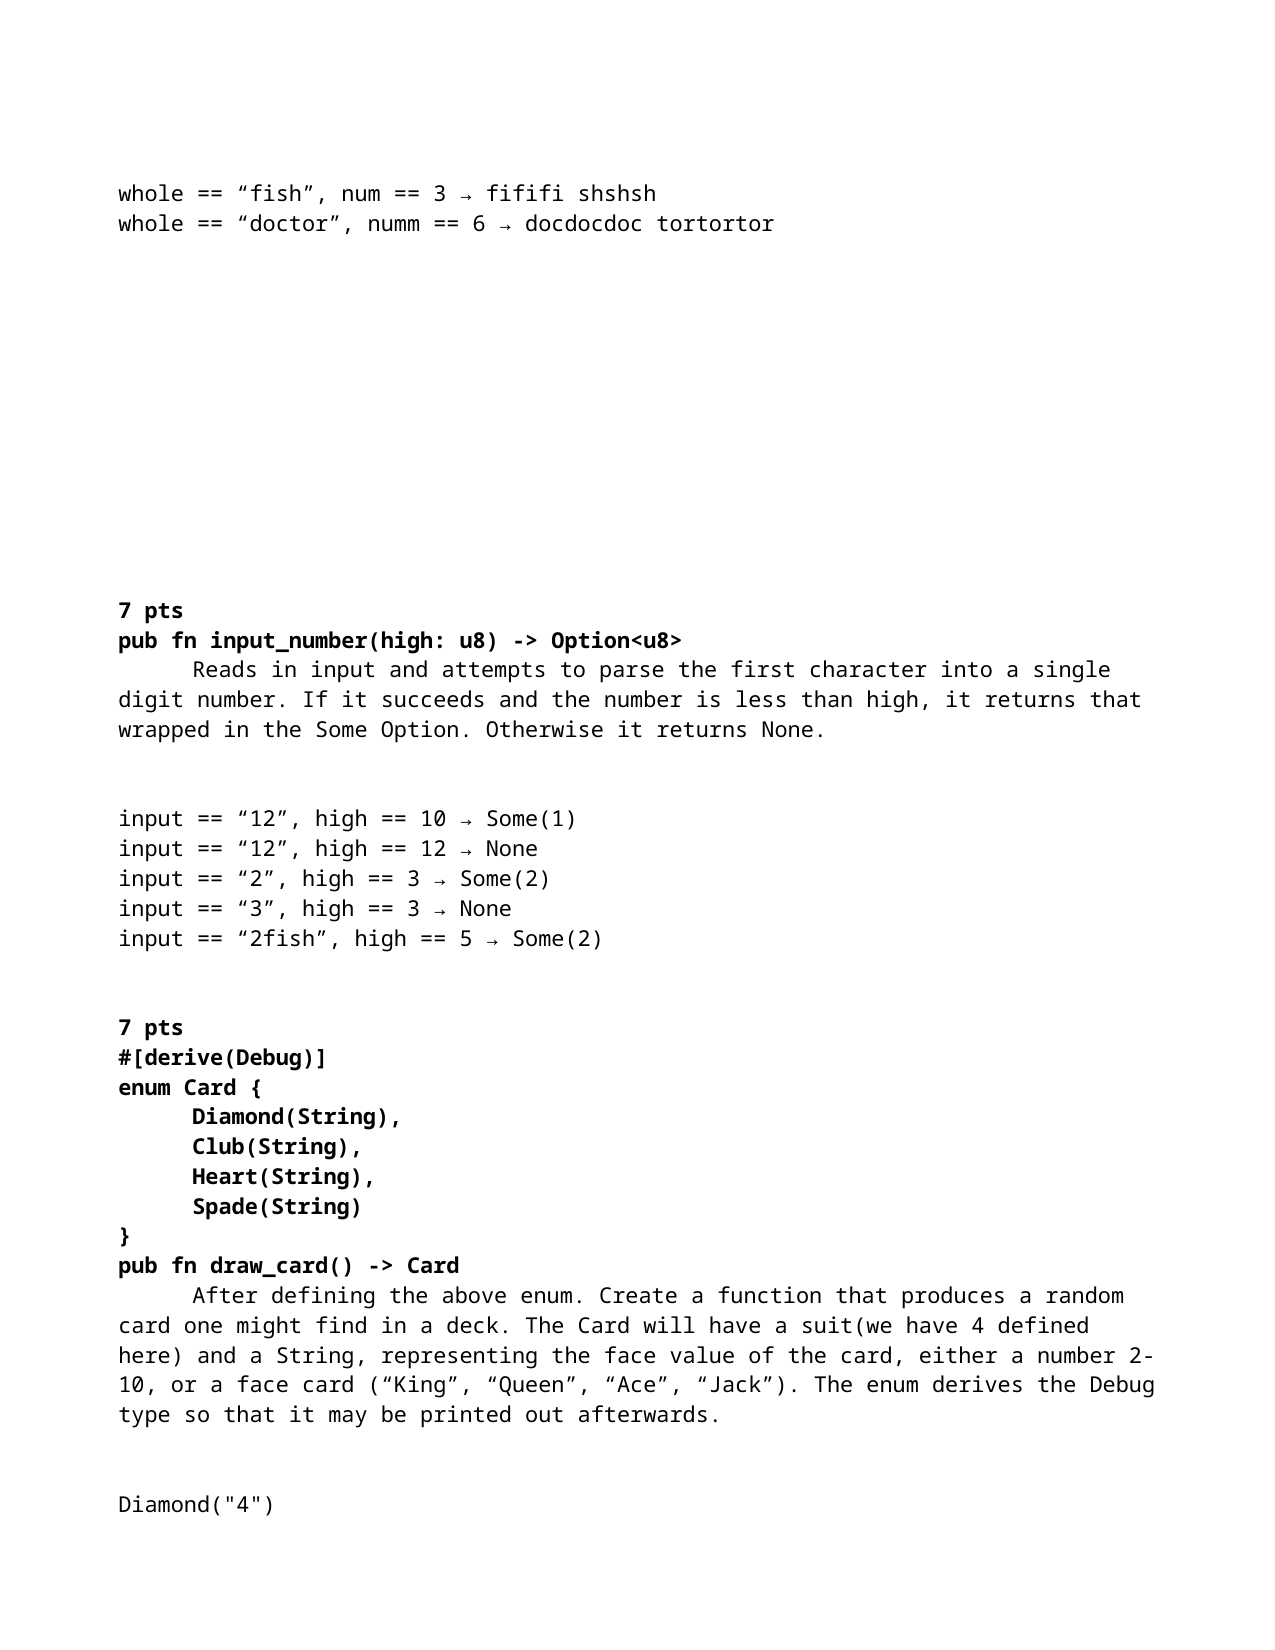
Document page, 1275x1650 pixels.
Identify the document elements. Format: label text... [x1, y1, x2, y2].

text input == “2”, high == 3 → Some(2) [118, 863, 1157, 893]
text input == “3”, high == 3 → None [118, 893, 1157, 922]
text 7 pts [118, 595, 1157, 624]
text After defining the above enum. Create a function that produces a random card one might find in a deck. The Card will have a suit(we have 4 defined here) and a String, representing the face value of the card, either a number 2-10, or a face card (“King”, “Queen”, “Ace”, “Jack”). The enum derives the Debug type so that it may be printed out afterwards. [118, 1280, 1157, 1429]
text Club(String), [118, 1131, 1157, 1161]
text 7 pts [118, 1012, 1157, 1042]
text pub fn draw_card() -> Card [118, 1250, 1157, 1280]
text Heart(String), [118, 1161, 1157, 1191]
text enum Card { [118, 1071, 1157, 1101]
text pub fn input_number(high: u8) -> Option<u8> [118, 624, 1157, 654]
text whole == “fish”, num == 3 → fififi shshsh [118, 178, 1157, 207]
text Spade(String) [118, 1191, 1157, 1220]
text } [118, 1220, 1157, 1250]
text #[derive(Debug)] [118, 1042, 1157, 1071]
text Diamond("4") [118, 1488, 1157, 1518]
text input == “2fish”, high == 5 → Some(2) [118, 922, 1157, 952]
text whole == “doctor”, numm == 6 → docdocdoc tortortor [118, 207, 1157, 237]
text Diamond(String), [118, 1101, 1157, 1131]
text input == “12”, high == 10 → Some(1) [118, 803, 1157, 833]
text Reads in input and attempts to parse the first character into a single digit number. If it succeeds and the number is less than high, it returns that wrapped in the Some Option. Otherwise it returns None. [118, 654, 1157, 744]
text input == “12”, high == 12 → None [118, 833, 1157, 863]
